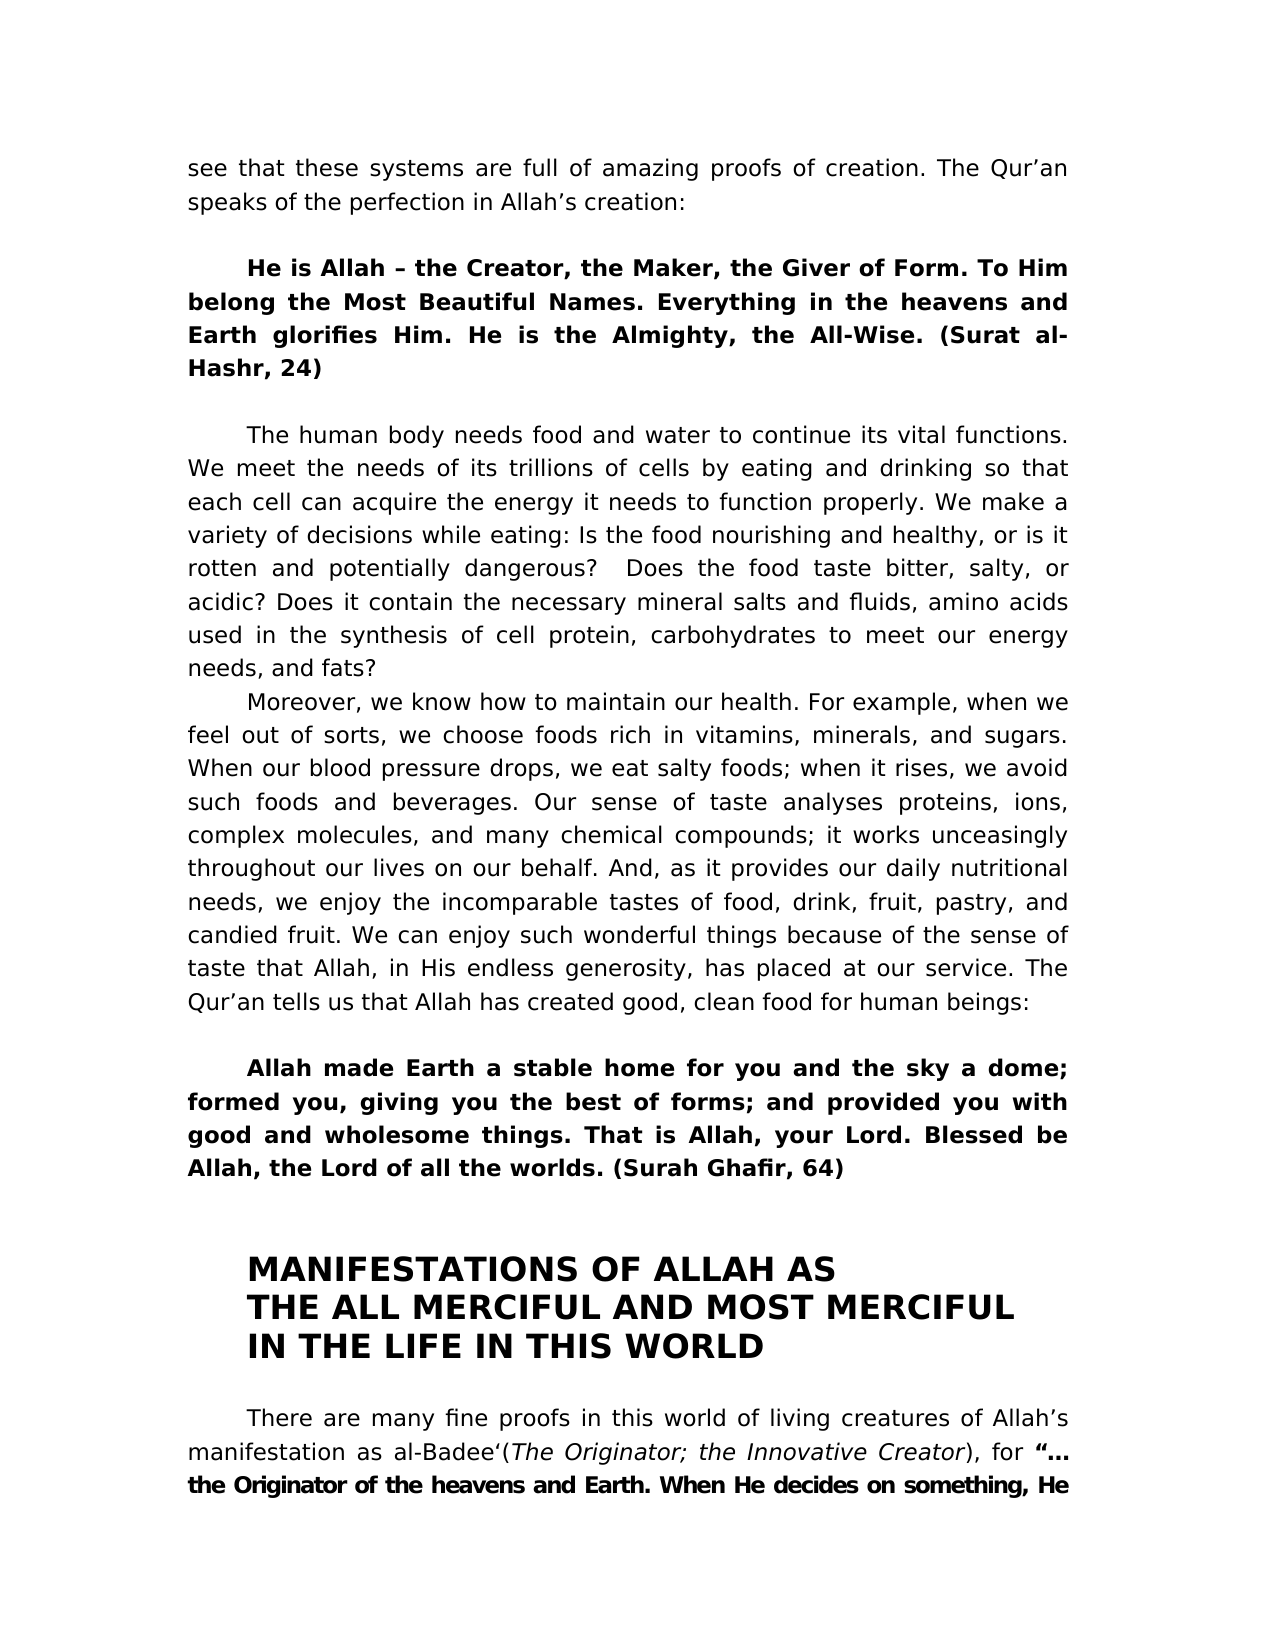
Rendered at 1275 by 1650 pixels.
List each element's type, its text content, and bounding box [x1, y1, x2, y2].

text Allah made Earth a stable home for you and the sky a dome; formed you, giving you the best of forms; and provided you with good and wholesome things. That is Allah, your Lord. Blessed be Allah, the Lord of all the worlds. (Surah Ghafir, 64) [187, 1050, 1070, 1183]
text He is Allah – the Creator, the Maker, the Giver of Form. To Him belong the Most Beautiful Names. Everything in the heavens and Earth glorifies Him. He is the Almighty, the All-Wise. (Surat al-Hashr, 24) [187, 250, 1070, 383]
text The human body needs food and water to continue its vital functions. We meet the needs of its trillions of cells by eating and drinking so that each cell can acquire the energy it needs to function properly. We make a variety of decisions while eating: Is the food nourishing and healthy, or is it rotten and potentially dangerous? Does the food taste bitter, salty, or acidic? Does it contain the necessary mineral salts and fluids, amino acids used in the synthesis of cell protein, carbohydrates to meet our energy needs, and fats? [187, 417, 1070, 683]
text Moreover, we know how to maintain our health. For example, when we feel out of sorts, we choose foods rich in vitamins, minerals, and sugars. When our blood pressure drops, we eat salty foods; when it rises, we avoid such foods and beverages. Our sense of taste analyses proteins, ions, complex molecules, and many chemical compounds; it works unceasingly throughout our lives on our behalf. And, as it provides our daily nutritional needs, we enjoy the incomparable tastes of food, drink, fruit, pastry, and candied fruit. We can enjoy such wonderful things because of the sense of taste that Allah, in His endless generosity, has placed at our service. The Qur’an tells us that Allah has created good, clean food for human beings: [187, 683, 1070, 1017]
text IN THE LIFE IN THIS WORLD [187, 1328, 1070, 1367]
text see that these systems are full of amazing proofs of creation. The Qur’an speaks of the perfection in Allah’s creation: [187, 150, 1070, 217]
text MANIFESTATIONS OF ALLAH AS [187, 1250, 1070, 1289]
text THE ALL MERCIFUL AND MOST MERCIFUL [187, 1289, 1070, 1328]
text There are many fine proofs in this world of living creatures of Allah’s manifestation as al-Badee‘(The Originator; the Innovative Creator), for “… the Originator of the heavens and Earth. When He decides on something, He [187, 1400, 1070, 1500]
